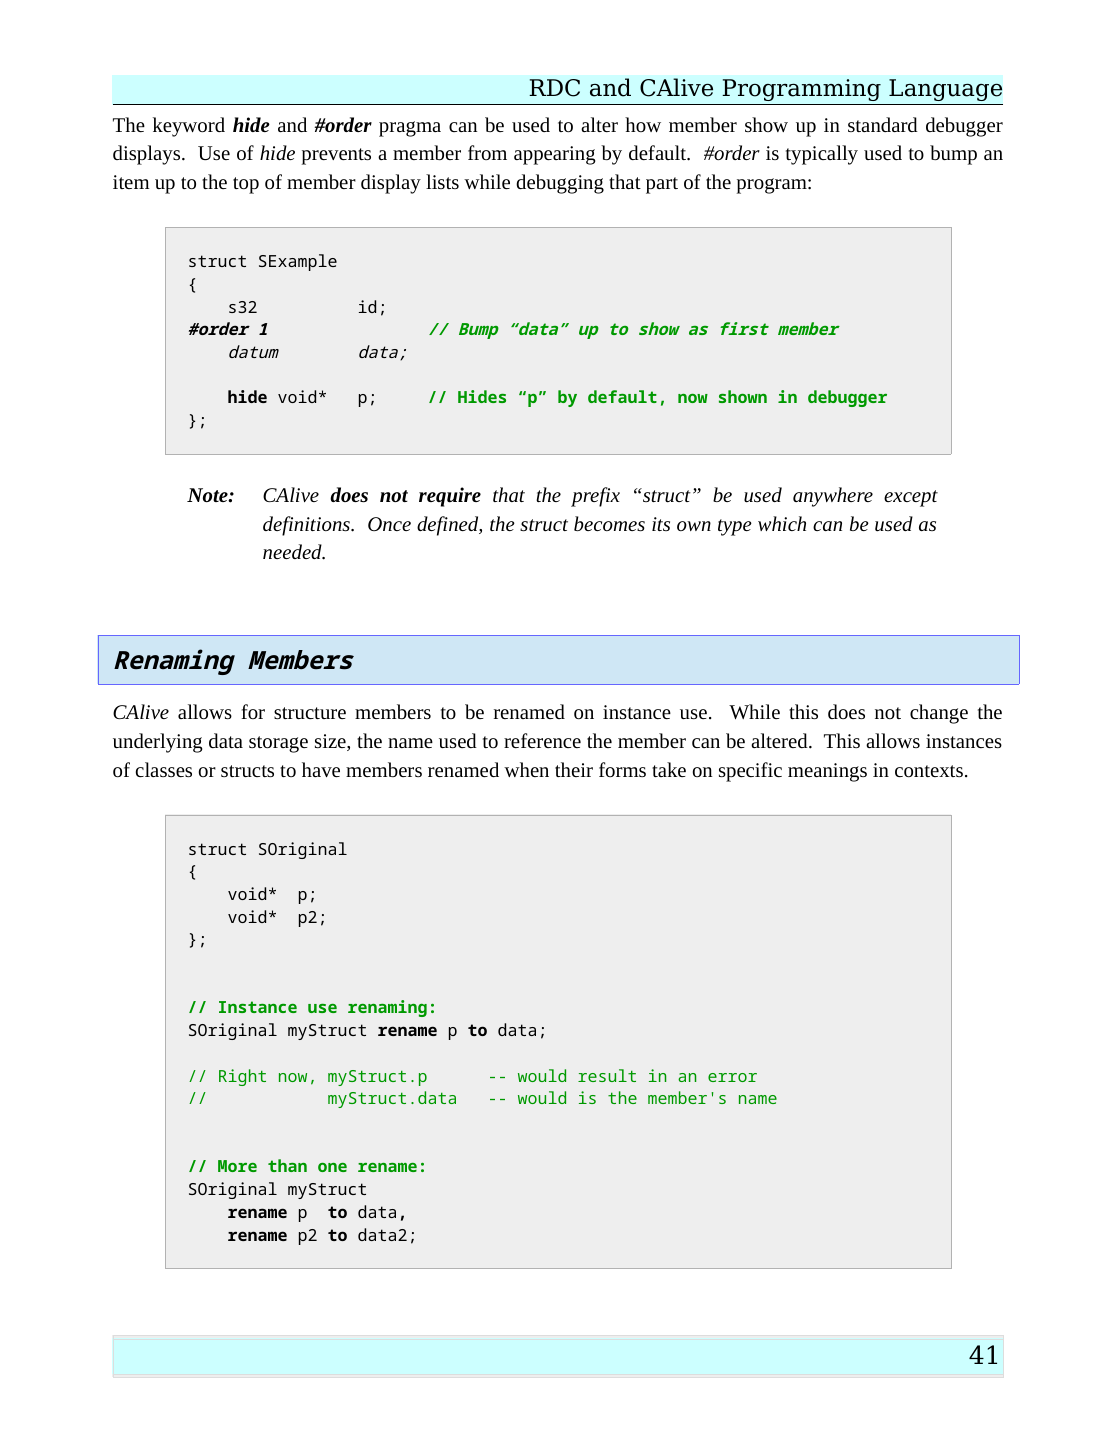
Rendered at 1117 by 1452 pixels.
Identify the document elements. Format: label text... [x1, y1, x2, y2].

text The keyword hide and #order pragma can be used to alter how member show up in standard debugger displays. Use of hide prevents a member from appearing by default. #order is typically used to bump an item up to the top of member display lists while debugging that part of the program: [112, 112, 1003, 194]
subtitle Renaming Members [99, 636, 1019, 684]
text Note: CAlive does not require that the prefix “struct” be used anywhere except definitions. Once defined, the struct becomes its own type which can be used as needed. [187, 483, 938, 564]
text struct SOriginal { void* p; void* p2; }; // Instance use renaming: SOriginal myStruct rename p to data; // Right now, myStruct.p -- would result in an error // myStruct.data -- would is the member's name // More than one rename: SOriginal myStruct rename p to data, rename p2 to data2; [166, 816, 951, 1268]
text struct SExample { s32 id; #order 1 // Bump “data” up to show as first member datum data; hide void* p; // Hides “p” by default, now shown in debugger }; [166, 228, 951, 454]
text CAlive allows for structure members to be renamed on instance use. While this does not change the underlying data storage size, the name used to reference the member can be altered. This allows instances of classes or structs to have members renamed when their forms take on specific meanings in contexts. [112, 700, 1003, 782]
